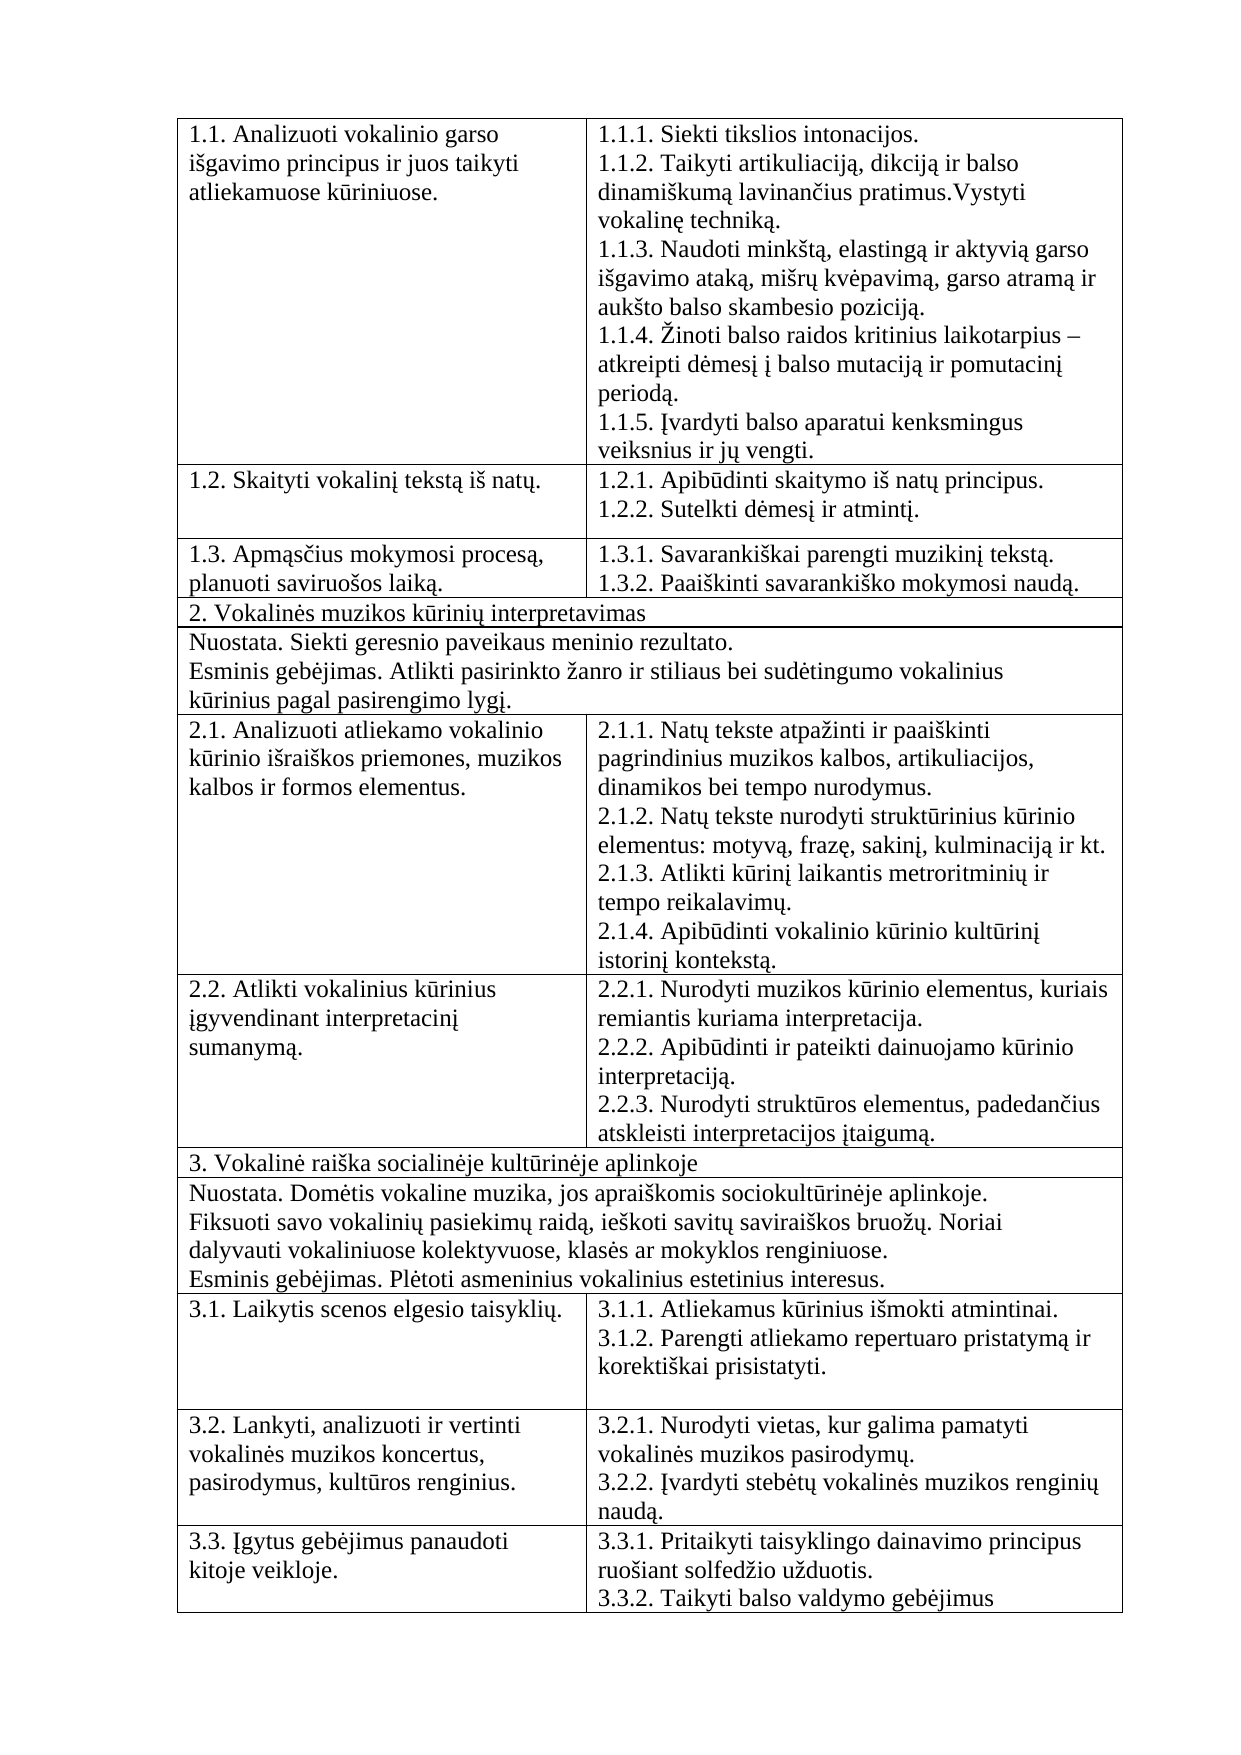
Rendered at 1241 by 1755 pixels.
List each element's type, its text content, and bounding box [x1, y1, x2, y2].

table_cell 1.2.1. Apibūdinti skaitymo iš natų principus. 1.2.2. Sutelkti dėmesį ir atmintį. [587, 465, 1122, 538]
table_cell 3.2. Lankyti, analizuoti ir vertinti vokalinės muzikos koncertus, pasirodymus, kultūros renginius. [178, 1410, 586, 1525]
table_cell 1.2. Skaityti vokalinį tekstą iš natų. [178, 465, 586, 538]
table_cell 3.2.1. Nurodyti vietas, kur galima pamatyti vokalinės muzikos pasirodymų. 3.2.2. Įvardyti stebėtų vokalinės muzikos renginių naudą. [587, 1410, 1122, 1525]
table_cell 3.3.1. Pritaikyti taisyklingo dainavimo principus ruošiant solfedžio užduotis. 3.3.2. Taikyti balso valdymo gebėjimus [587, 1526, 1122, 1612]
table_cell Nuostata. Domėtis vokaline muzika, jos apraiškomis sociokultūrinėje aplinkoje. Fiksuoti savo vokalinių pasiekimų raidą, ieškoti savitų saviraiškos bruožų. Noriai dalyvauti vokaliniuose kolektyvuose, klasės ar mokyklos renginiuose. Esminis gebėjimas. Plėtoti asmeninius vokalinius estetinius interesus. [178, 1178, 1063, 1293]
table_cell Nuostata. Siekti geresnio paveikaus meninio rezultato. Esminis gebėjimas. Atlikti pasirinkto žanro ir stiliaus bei sudėtingumo vokalinius kūrinius pagal pasirengimo lygį. [178, 628, 1076, 714]
table_cell 1.1.1. Siekti tikslios intonacijos. 1.1.2. Taikyti artikuliaciją, dikciją ir balso dinamiškumą lavinančius pratimus.Vystyti vokalinę techniką. 1.1.3. Naudoti minkštą, elastingą ir aktyvią garso išgavimo ataką, mišrų kvėpavimą, garso atramą ir aukšto balso skambesio poziciją. 1.1.4. Žinoti balso raidos kritinius laikotarpius – atkreipti dėmesį į balso mutaciją ir pomutacinį periodą. 1.1.5. Įvardyti balso aparatui kenksmingus veiksnius ir jų vengti. [587, 119, 1122, 464]
table_cell 3.3. Įgytus gebėjimus panaudoti kitoje veikloje. [178, 1526, 586, 1612]
table_cell 1.1. Analizuoti vokalinio garso išgavimo principus ir juos taikyti atliekamuose kūriniuose. [178, 119, 586, 464]
table_cell [1063, 1148, 1122, 1177]
table_cell [1076, 598, 1122, 626]
table_cell 3.1.1. Atliekamus kūrinius išmokti atmintinai. 3.1.2. Parengti atliekamo repertuaro pristatymą ir korektiškai prisistatyti. [587, 1294, 1122, 1409]
table_cell 2.2.1. Nurodyti muzikos kūrinio elementus, kuriais remiantis kuriama interpretacija. 2.2.2. Apibūdinti ir pateikti dainuojamo kūrinio interpretaciją. 2.2.3. Nurodyti struktūros elementus, padedančius atskleisti interpretacijos įtaigumą. [587, 975, 1122, 1147]
table_cell 3. Vokalinė raiška socialinėje kultūrinėje aplinkoje [178, 1148, 1063, 1177]
table_cell [1076, 628, 1122, 714]
table_cell 2.1.1. Natų tekste atpažinti ir paaiškinti pagrindinius muzikos kalbos, artikuliacijos, dinamikos bei tempo nurodymus. 2.1.2. Natų tekste nurodyti struktūrinius kūrinio elementus: motyvą, frazę, sakinį, kulminaciją ir kt. 2.1.3. Atlikti kūrinį laikantis metroritminių ir tempo reikalavimų. 2.1.4. Apibūdinti vokalinio kūrinio kultūrinį istorinį kontekstą. [587, 715, 1122, 973]
table_cell 2.2. Atlikti vokalinius kūrinius įgyvendinant interpretacinį sumanymą. [178, 975, 586, 1147]
table_cell 2. Vokalinės muzikos kūrinių interpretavimas [178, 598, 1076, 626]
table_cell [1063, 1178, 1122, 1293]
table_cell 3.1. Laikytis scenos elgesio taisyklių. [178, 1294, 586, 1409]
table_cell 2.1. Analizuoti atliekamo vokalinio kūrinio išraiškos priemones, muzikos kalbos ir formos elementus. [178, 715, 586, 973]
table_cell 1.3.1. Savarankiškai parengti muzikinį tekstą. 1.3.2. Paaiškinti savarankiško mokymosi naudą. [587, 539, 1122, 597]
table_cell 1.3. Apmąsčius mokymosi procesą, planuoti saviruošos laiką. [178, 539, 586, 597]
